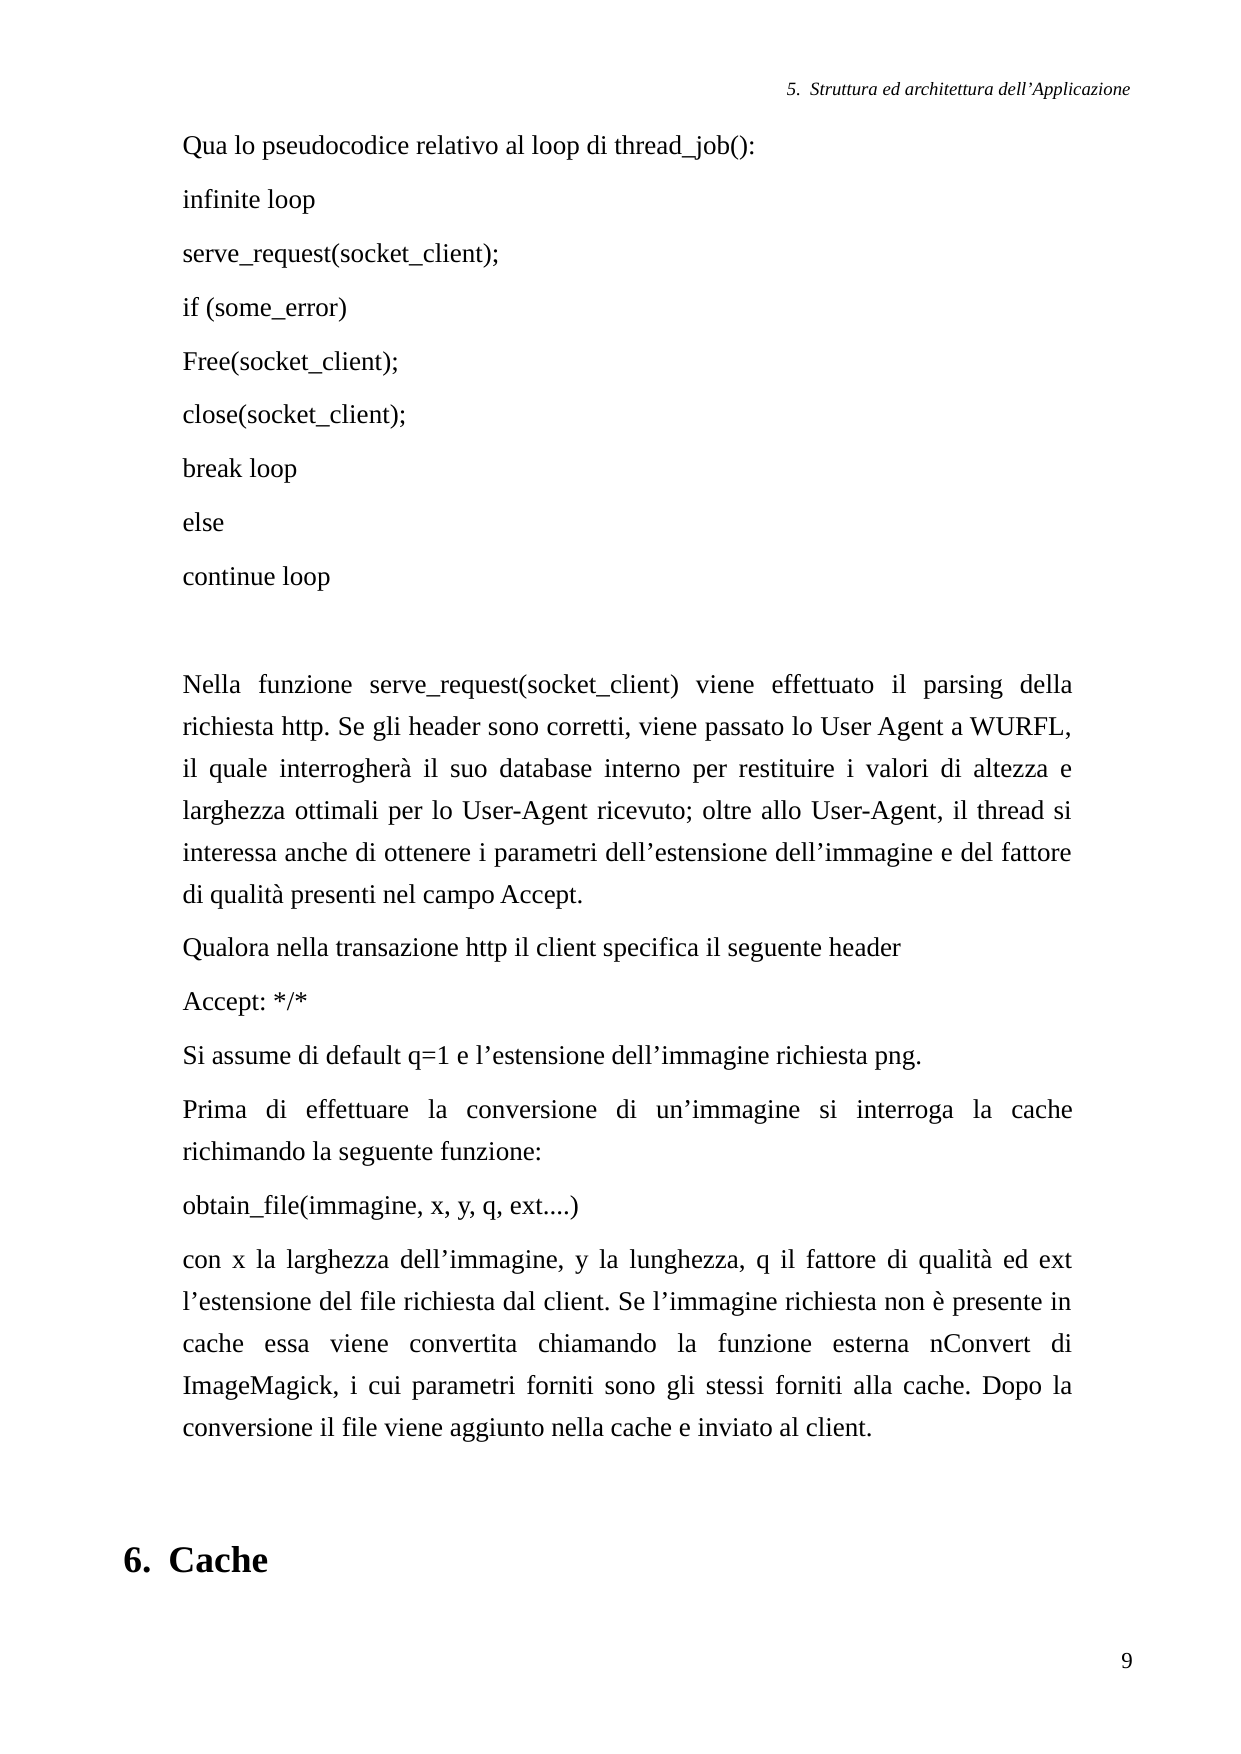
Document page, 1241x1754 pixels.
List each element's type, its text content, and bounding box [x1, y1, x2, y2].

text con x la larghezza dell’immagine, y la lunghezza, q il fattore di qualità ed ext l’estensione del file richiesta dal client. Se l’immagine richiesta non è presente in cache essa viene convertita chiamando la funzione esterna nConvert di ImageMagick, i cui parametri forniti sono gli stessi forniti alla cache. Dopo la conversione il file viene aggiunto nella cache e inviato al client. [182, 1243, 1073, 1442]
text Free(socket_client); [182, 345, 1073, 376]
text Nella funzione serve_request(socket_client) viene effettuato il parsing della richiesta http. Se gli header sono corretti, viene passato lo User Agent a WURFL, il quale interrogherà il suo database interno per restituire i valori di altezza e larghezza ottimali per lo User-Agent ricevuto; oltre allo User-Agent, il thread si interessa anche di ottenere i parametri dell’estensione dell’immagine e del fattore di qualità presenti nel campo Accept. [182, 668, 1073, 909]
text Prima di effettuare la conversione di un’immagine si interroga la cache richimando la seguente funzione: [182, 1093, 1073, 1166]
text if (some_error) [182, 291, 1073, 322]
text Qualora nella transazione http il client specifica il seguente header [182, 932, 1073, 963]
text serve_request(socket_client); [182, 237, 1073, 268]
text infinite loop [182, 183, 1073, 214]
text Si assume di default q=1 e l’estensione dell’immagine richiesta png. [182, 1039, 1073, 1070]
text Accept: */* [182, 985, 1073, 1017]
text obtain_file(immagine, x, y, q, ext....) [182, 1189, 1073, 1220]
text break loop [182, 452, 1073, 483]
text continue loop [182, 560, 1073, 591]
text Qua lo pseudocodice relativo al loop di thread_job(): [182, 129, 1073, 160]
subtitle Cache [123, 1537, 1132, 1581]
text else [182, 506, 1073, 537]
text close(socket_client); [182, 398, 1073, 430]
